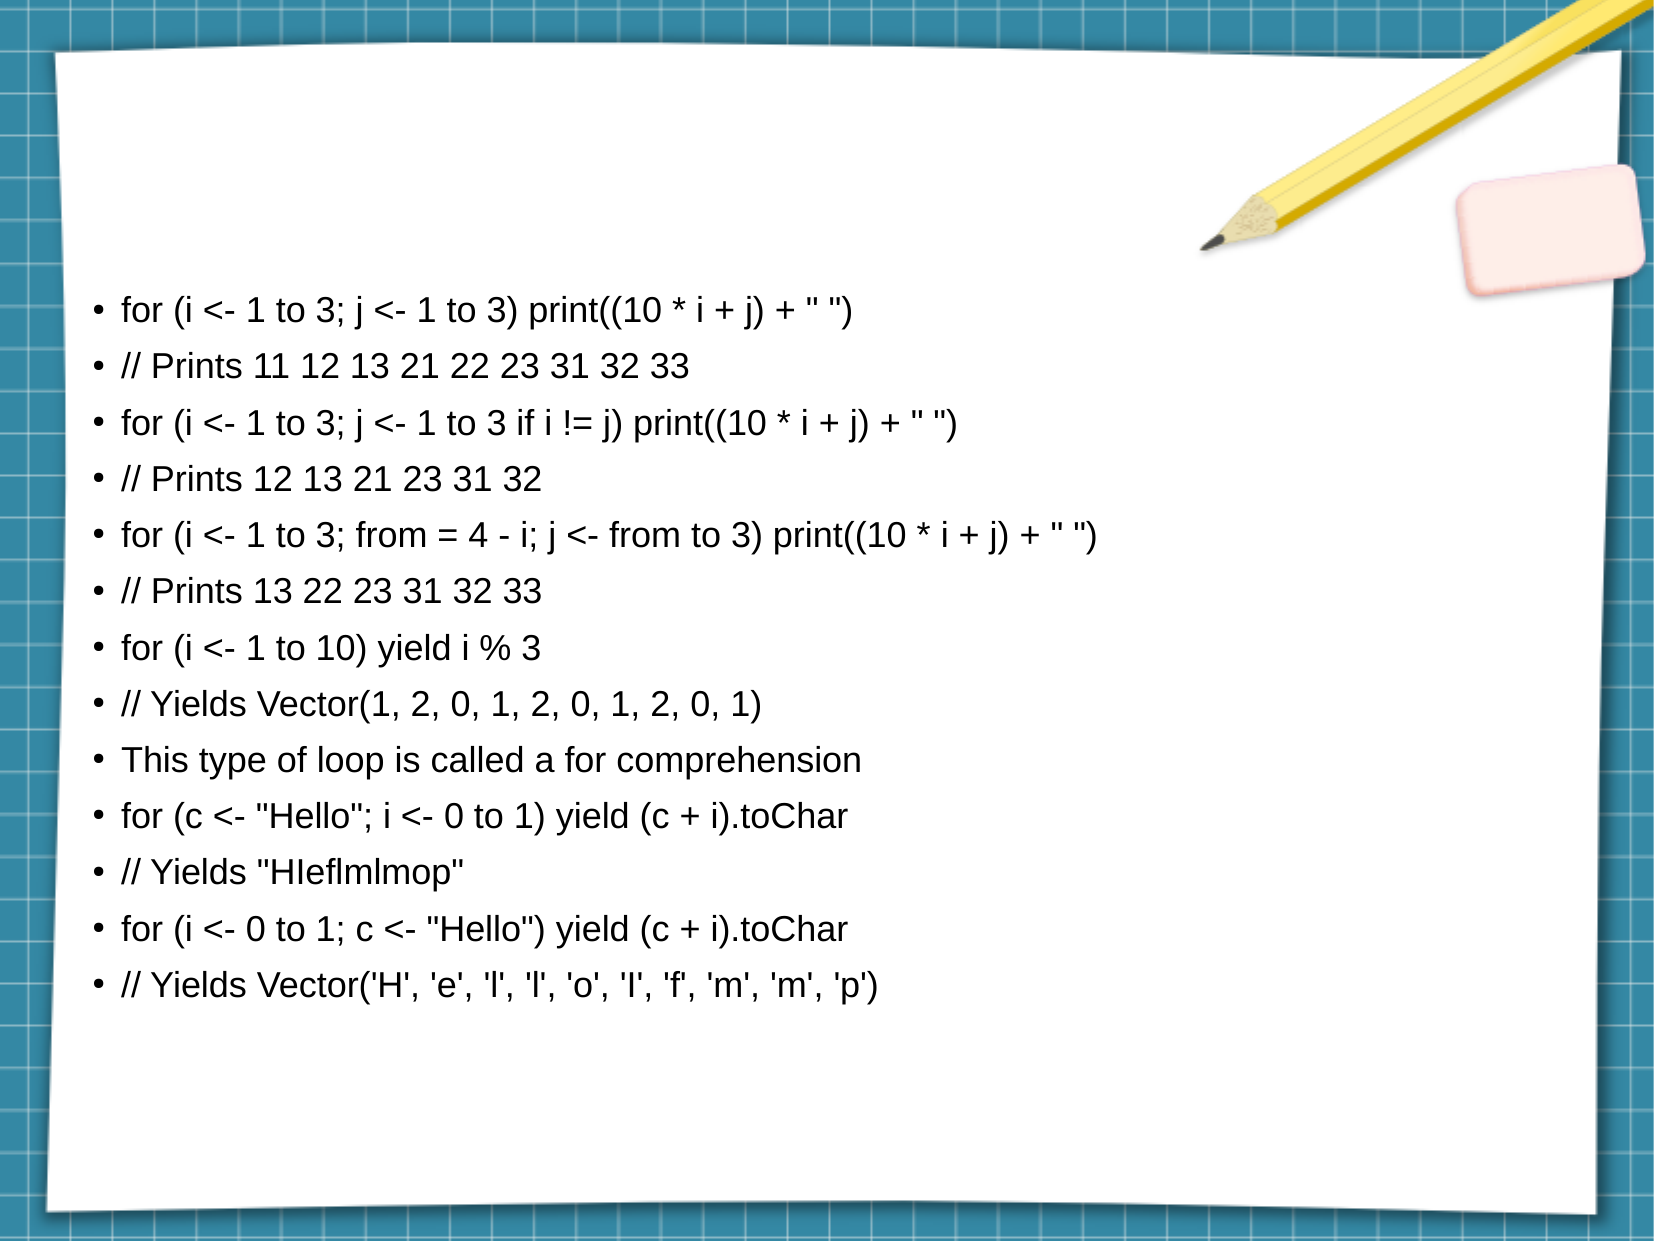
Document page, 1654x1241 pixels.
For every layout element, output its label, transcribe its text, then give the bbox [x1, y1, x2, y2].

picture [0, 0, 1654, 1241]
list for (i <- 1 to 3; j <- 1 to 3) print((10 * i + j) + " ") // Prints 11 12 13 21 22 23 31 32 33 for (i <- 1 to 3; j <- 1 to 3 if i != j) print((10 * i + j) + " ") // Prints 12 13 21 23 31 32 for (i <- 1 to 3; from = 4 - i; j <- from to 3) print((10 * i + j) + " ") // Prints 13 22 23 31 32 33 for (i <- 1 to 10) yield i % 3 // Yields Vector(1, 2, 0, 1, 2, 0, 1, 2, 0, 1) This type of loop is called a for comprehension for (c <- "Hello"; i <- 0 to 1) yield (c + i).toChar // Yields "HIeflmlmop" for (i <- 0 to 1; c <- "Hello") yield (c + i).toChar // Yields Vector('H', 'e', 'l', 'l', 'o', 'I', 'f', 'm', 'm', 'p') [82, 290, 1571, 1010]
